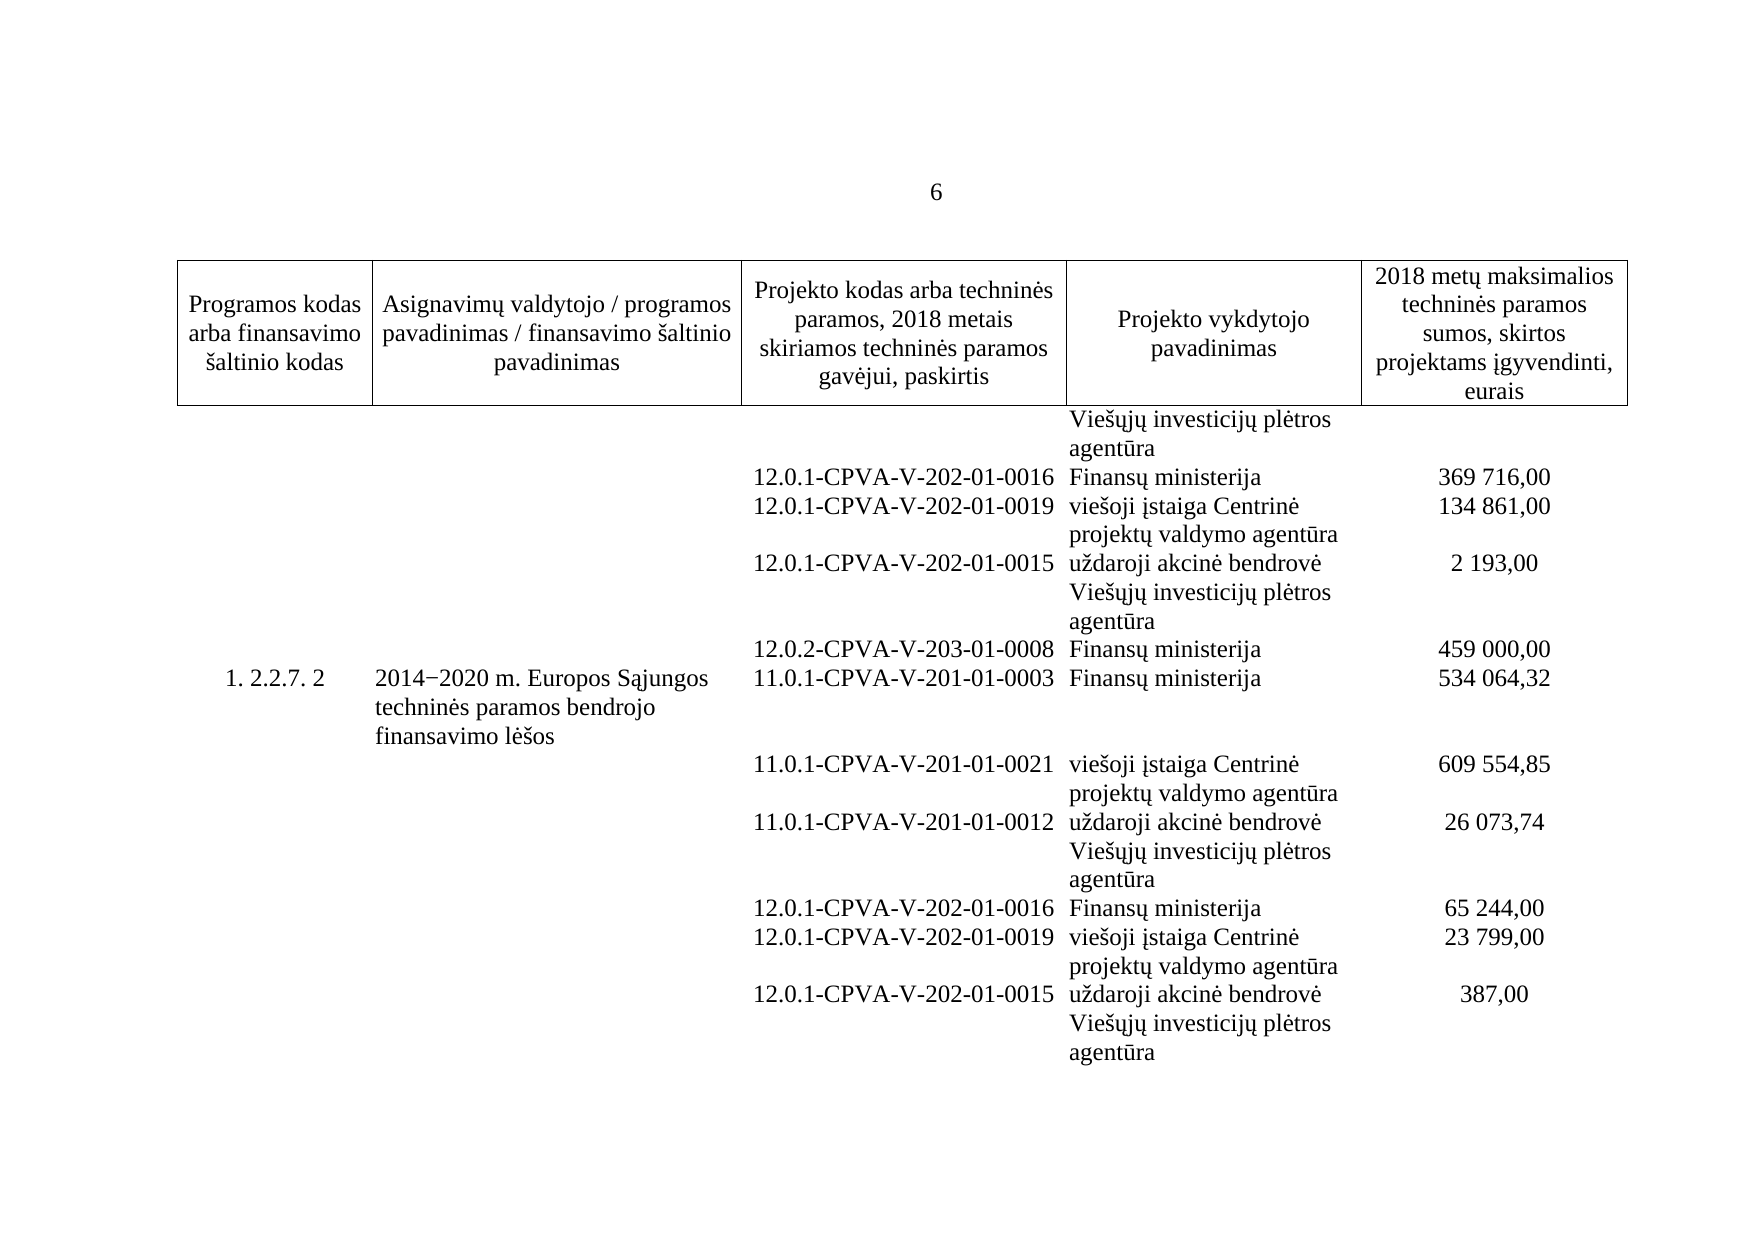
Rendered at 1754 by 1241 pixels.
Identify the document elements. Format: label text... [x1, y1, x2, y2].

table_cell [372, 491, 741, 548]
table_cell 387,00 [1361, 980, 1627, 1066]
table_header Projekto kodas arba techninės paramos, 2018 metais skiriamos techninės paramos gavėjui, paskirtis [742, 261, 1066, 404]
table_cell viešoji įstaiga Centrinė projektų valdymo agentūra [1066, 491, 1361, 548]
table_cell [177, 807, 372, 893]
table_cell 459 000,00 [1361, 635, 1627, 663]
table_cell [177, 893, 372, 922]
table_cell 609 554,85 [1361, 750, 1627, 807]
table_header Projekto vykdytojo pavadinimas [1067, 261, 1361, 404]
table_cell [372, 406, 741, 462]
table_cell 23 799,00 [1361, 922, 1627, 979]
table_cell [372, 807, 741, 893]
table_cell uždaroji akcinė bendrovė Viešųjų investicijų plėtros agentūra [1066, 807, 1361, 893]
table_cell [177, 922, 372, 979]
table_cell viešoji įstaiga Centrinė projektų valdymo agentūra [1066, 922, 1361, 979]
table_cell 534 064,32 [1361, 663, 1627, 749]
table_cell Finansų ministerija [1066, 635, 1361, 663]
table_cell [372, 980, 741, 1066]
table_cell uždaroji akcinė bendrovė Viešųjų investicijų plėtros agentūra [1066, 548, 1361, 634]
table_cell 65 244,00 [1361, 893, 1627, 922]
table_cell [177, 462, 372, 491]
table_cell 134 861,00 [1361, 491, 1627, 548]
table_cell 12.0.1-CPVA-V-202-01-0019 [741, 491, 1066, 548]
table_cell [177, 635, 372, 663]
table_cell [372, 548, 741, 634]
table_cell [177, 491, 372, 548]
table_cell 26 073,74 [1361, 807, 1627, 893]
table_cell 11.0.1-CPVA-V-201-01-0003 [741, 663, 1066, 749]
table_cell Finansų ministerija [1066, 893, 1361, 922]
table_cell [372, 893, 741, 922]
table_cell [741, 406, 1066, 462]
table_cell Finansų ministerija [1066, 663, 1361, 749]
table_cell [372, 922, 741, 979]
table_header Programos kodas arba finansavimo šaltinio kodas [178, 261, 372, 404]
table_cell [177, 548, 372, 634]
table_cell 369 716,00 [1361, 462, 1627, 491]
table_cell [372, 462, 741, 491]
table_cell 2 193,00 [1361, 548, 1627, 634]
table_cell 11.0.1-CPVA-V-201-01-0021 [741, 750, 1066, 807]
table_cell 11.0.1-CPVA-V-201-01-0012 [741, 807, 1066, 893]
table_cell 2014−2020 m. Europos Sąjungos techninės paramos bendrojo finansavimo lėšos [372, 663, 741, 749]
table_cell 12.0.1-CPVA-V-202-01-0016 [741, 462, 1066, 491]
table_cell Viešųjų investicijų plėtros agentūra [1066, 406, 1361, 462]
table_header Asignavimų valdytojo / programos pavadinimas / finansavimo šaltinio pavadinimas [373, 261, 741, 404]
table_cell [177, 406, 372, 462]
table_cell viešoji įstaiga Centrinė projektų valdymo agentūra [1066, 750, 1361, 807]
table_cell 12.0.1-CPVA-V-202-01-0015 [741, 548, 1066, 634]
table_cell [1361, 406, 1627, 462]
table_cell 1. 2.2.7. 2 [177, 663, 372, 749]
table_cell 12.0.1-CPVA-V-202-01-0015 [741, 980, 1066, 1066]
table_cell [372, 635, 741, 663]
table_cell [177, 980, 372, 1066]
table_cell 12.0.1-CPVA-V-202-01-0016 [741, 893, 1066, 922]
table_cell 12.0.2-CPVA-V-203-01-0008 [741, 635, 1066, 663]
table_cell uždaroji akcinė bendrovė Viešųjų investicijų plėtros agentūra [1066, 980, 1361, 1066]
table_header 2018 metų maksimalios techninės paramos sumos, skirtos projektams įgyvendinti, eurais [1362, 261, 1627, 404]
table_cell [177, 750, 372, 807]
table_cell Finansų ministerija [1066, 462, 1361, 491]
table_cell [372, 750, 741, 807]
table_cell 12.0.1-CPVA-V-202-01-0019 [741, 922, 1066, 979]
